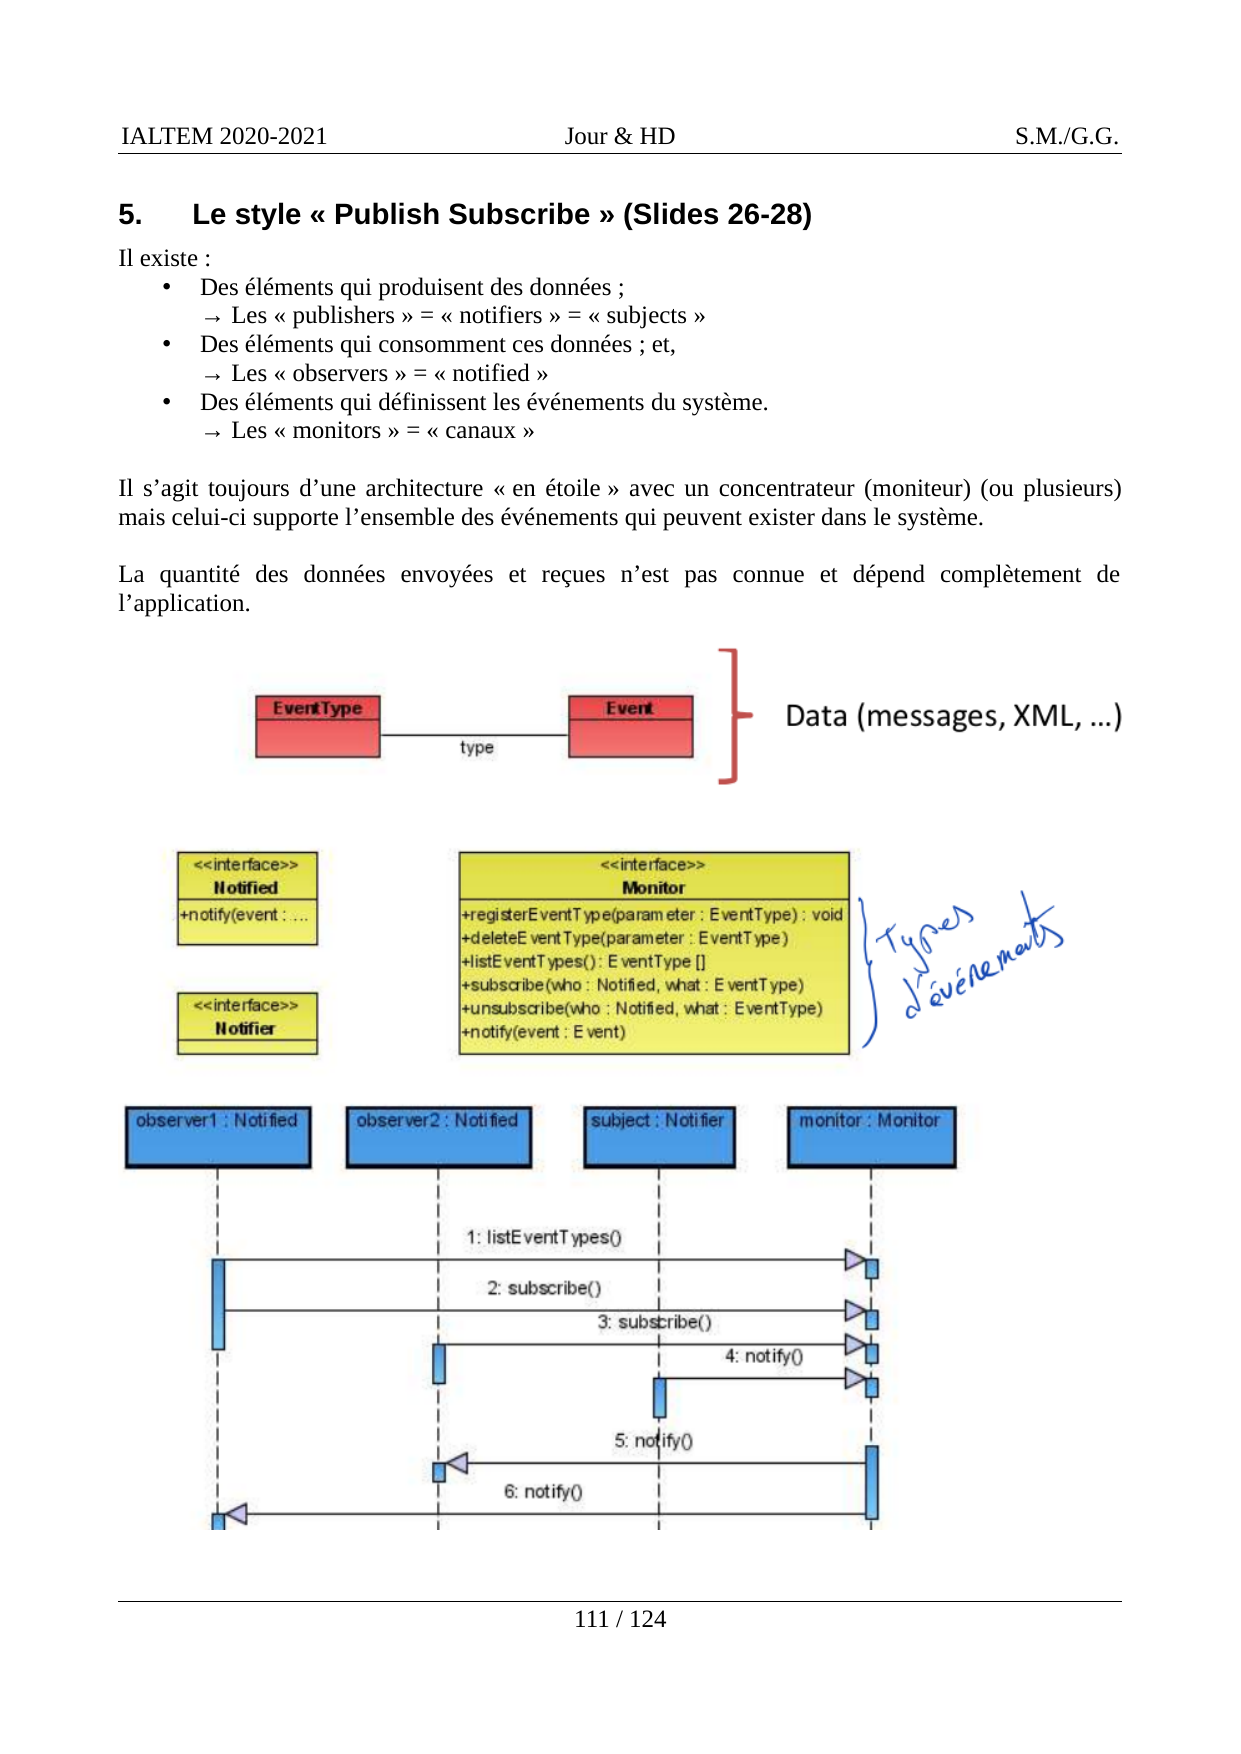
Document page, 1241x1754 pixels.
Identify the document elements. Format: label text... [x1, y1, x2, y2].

text Il existe : [118, 243, 1122, 272]
list Des éléments qui définissent les événements du système. → Les « monitors » = « canaux » [162, 387, 1122, 444]
picture [118, 645, 1123, 1530]
list Des éléments qui produisent des données ; → Les « publishers » = « notifiers » = « subjects » [162, 272, 1122, 329]
text La quantité des données envoyées et reçues n’est pas connue et dépend complètement de l’application. [118, 559, 1122, 617]
list Des éléments qui consomment ces données ; et, → Les « observers » = « notified » [162, 329, 1122, 387]
text Il s’agit toujours d’une architecture « en étoile » avec un concentrateur (moniteur) (ou plusieurs) mais celui-ci supporte l’ensemble des événements qui peuvent exister dans le système. [118, 473, 1122, 531]
subtitle Le style « Publish Subscribe » (Slides 26-28) [118, 197, 1122, 231]
